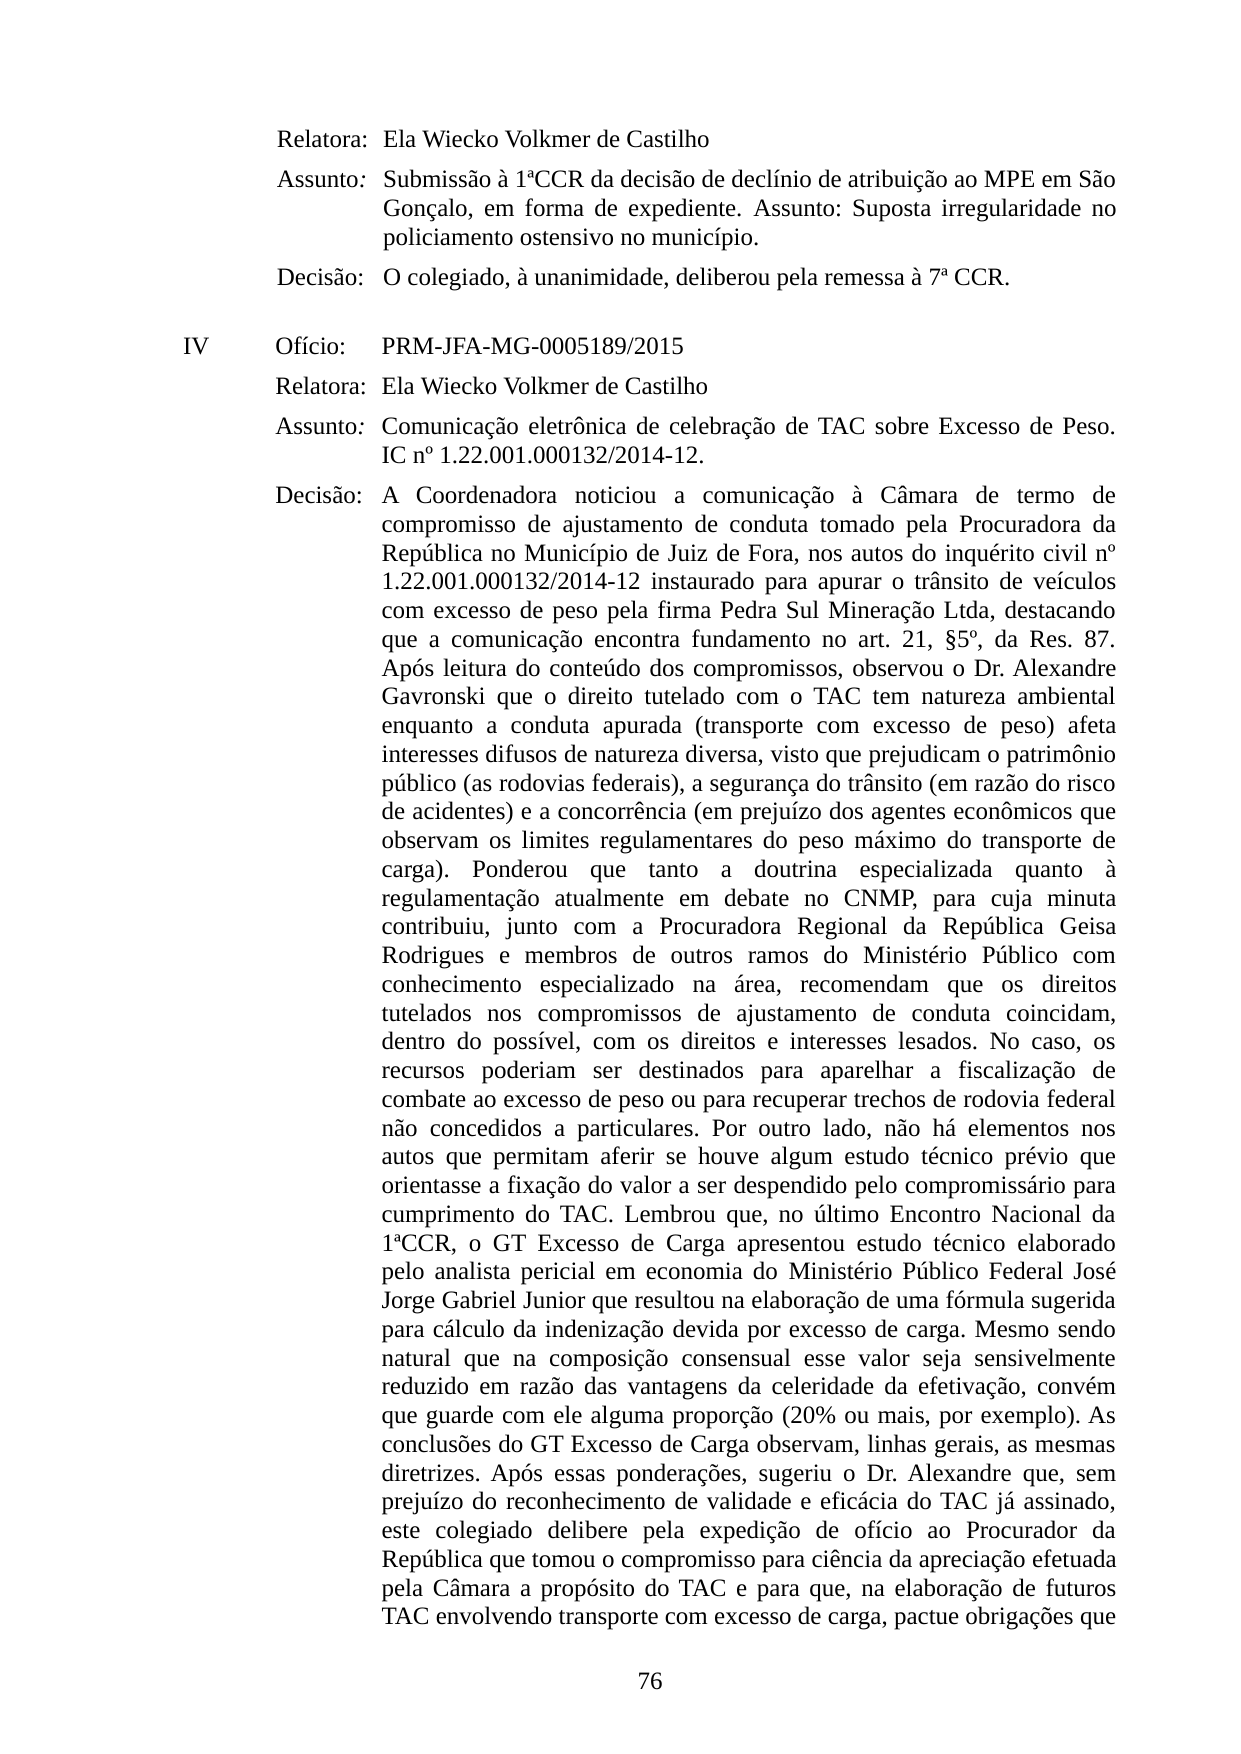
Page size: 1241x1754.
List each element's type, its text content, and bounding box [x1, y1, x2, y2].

table_header IV [177, 325, 269, 365]
table_cell Submissão à 1ªCCR da decisão de declínio de atribuição ao MPE em São Gonçalo, em forma de expediente. Assunto: Suposta irregularidade no policiamento ostensivo no município. [377, 158, 1122, 256]
table_cell [177, 365, 269, 405]
table_cell Assunto: [269, 405, 376, 474]
table_header PRM-JFA-MG-0005189/2015 [376, 325, 882, 365]
table_cell O colegiado, à unanimidade, deliberou pela remessa à 7ª CCR. [377, 256, 1122, 296]
table_cell [177, 405, 269, 474]
table_cell [177, 158, 271, 256]
table_cell Decisão: [271, 256, 377, 296]
table_header Ofício: [269, 325, 376, 365]
table_cell Ela Wiecko Volkmer de Castilho [377, 118, 1122, 158]
table_cell Relatora: [271, 118, 377, 158]
table_cell Assunto: [271, 158, 377, 256]
table_cell Ela Wiecko Volkmer de Castilho [376, 365, 1122, 405]
table_header [882, 325, 930, 365]
table_header [930, 325, 1122, 365]
table_cell Decisão: [269, 474, 376, 1636]
table_cell A Coordenadora noticiou a comunicação à Câmara de termo de compromisso de ajustamento de conduta tomado pela Procuradora da República no Município de Juiz de Fora, nos autos do inquérito civil nº 1.22.001.000132/2014-12 instaurado para apurar o trânsito de veículos com excesso de peso pela firma Pedra Sul Mineração Ltda, destacando que a comunicação encontra fundamento no art. 21, §5º, da Res. 87. Após leitura do conteúdo dos compromissos, observou o Dr. Alexandre Gavronski que o direito tutelado com o TAC tem natureza ambiental enquanto a conduta apurada (transporte com excesso de peso) afeta interesses difusos de natureza diversa, visto que prejudicam o patrimônio público (as rodovias federais), a segurança do trânsito (em razão do risco de acidentes) e a concorrência (em prejuízo dos agentes econômicos que observam os limites regulamentares do peso máximo do transporte de carga). Ponderou que tanto a doutrina especializada quanto à regulamentação atualmente em debate no CNMP, para cuja minuta contribuiu, junto com a Procuradora Regional da República Geisa Rodrigues e membros de outros ramos do Ministério Público com conhecimento especializado na área, recomendam que os direitos tutelados nos compromissos de ajustamento de conduta coincidam, dentro do possível, com os direitos e interesses lesados. No caso, os recursos poderiam ser destinados para aparelhar a fiscalização de combate ao excesso de peso ou para recuperar trechos de rodovia federal não concedidos a particulares. Por outro lado, não há elementos nos autos que permitam aferir se houve algum estudo técnico prévio que orientasse a fixação do valor a ser despendido pelo compromissário para cumprimento do TAC. Lembrou que, no último Encontro Nacional da 1ªCCR, o GT Excesso de Carga apresentou estudo técnico elaborado pelo analista pericial em economia do Ministério Público Federal José Jorge Gabriel Junior que resultou na elaboração de uma fórmula sugerida para cálculo da indenização devida por excesso de carga. Mesmo sendo natural que na composição consensual esse valor seja sensivelmente reduzido em razão das vantagens da celeridade da efetivação, convém que guarde com ele alguma proporção (20% ou mais, por exemplo). As conclusões do GT Excesso de Carga observam, linhas gerais, as mesmas diretrizes. Após essas ponderações, sugeriu o Dr. Alexandre que, sem prejuízo do reconhecimento de validade e eficácia do TAC já assinado, este colegiado delibere pela expedição de ofício ao Procurador da República que tomou o compromisso para ciência da apreciação efetuada pela Câmara a propósito do TAC e para que, na elaboração de futuros TAC envolvendo transporte com excesso de carga, pactue obrigações que [376, 474, 1122, 1636]
table_cell [177, 474, 269, 1636]
table_cell [177, 256, 271, 296]
table_cell [177, 118, 271, 158]
table_cell Relatora: [269, 365, 376, 405]
table_cell Comunicação eletrônica de celebração de TAC sobre Excesso de Peso. IC nº 1.22.001.000132/2014-12. [376, 405, 1122, 474]
